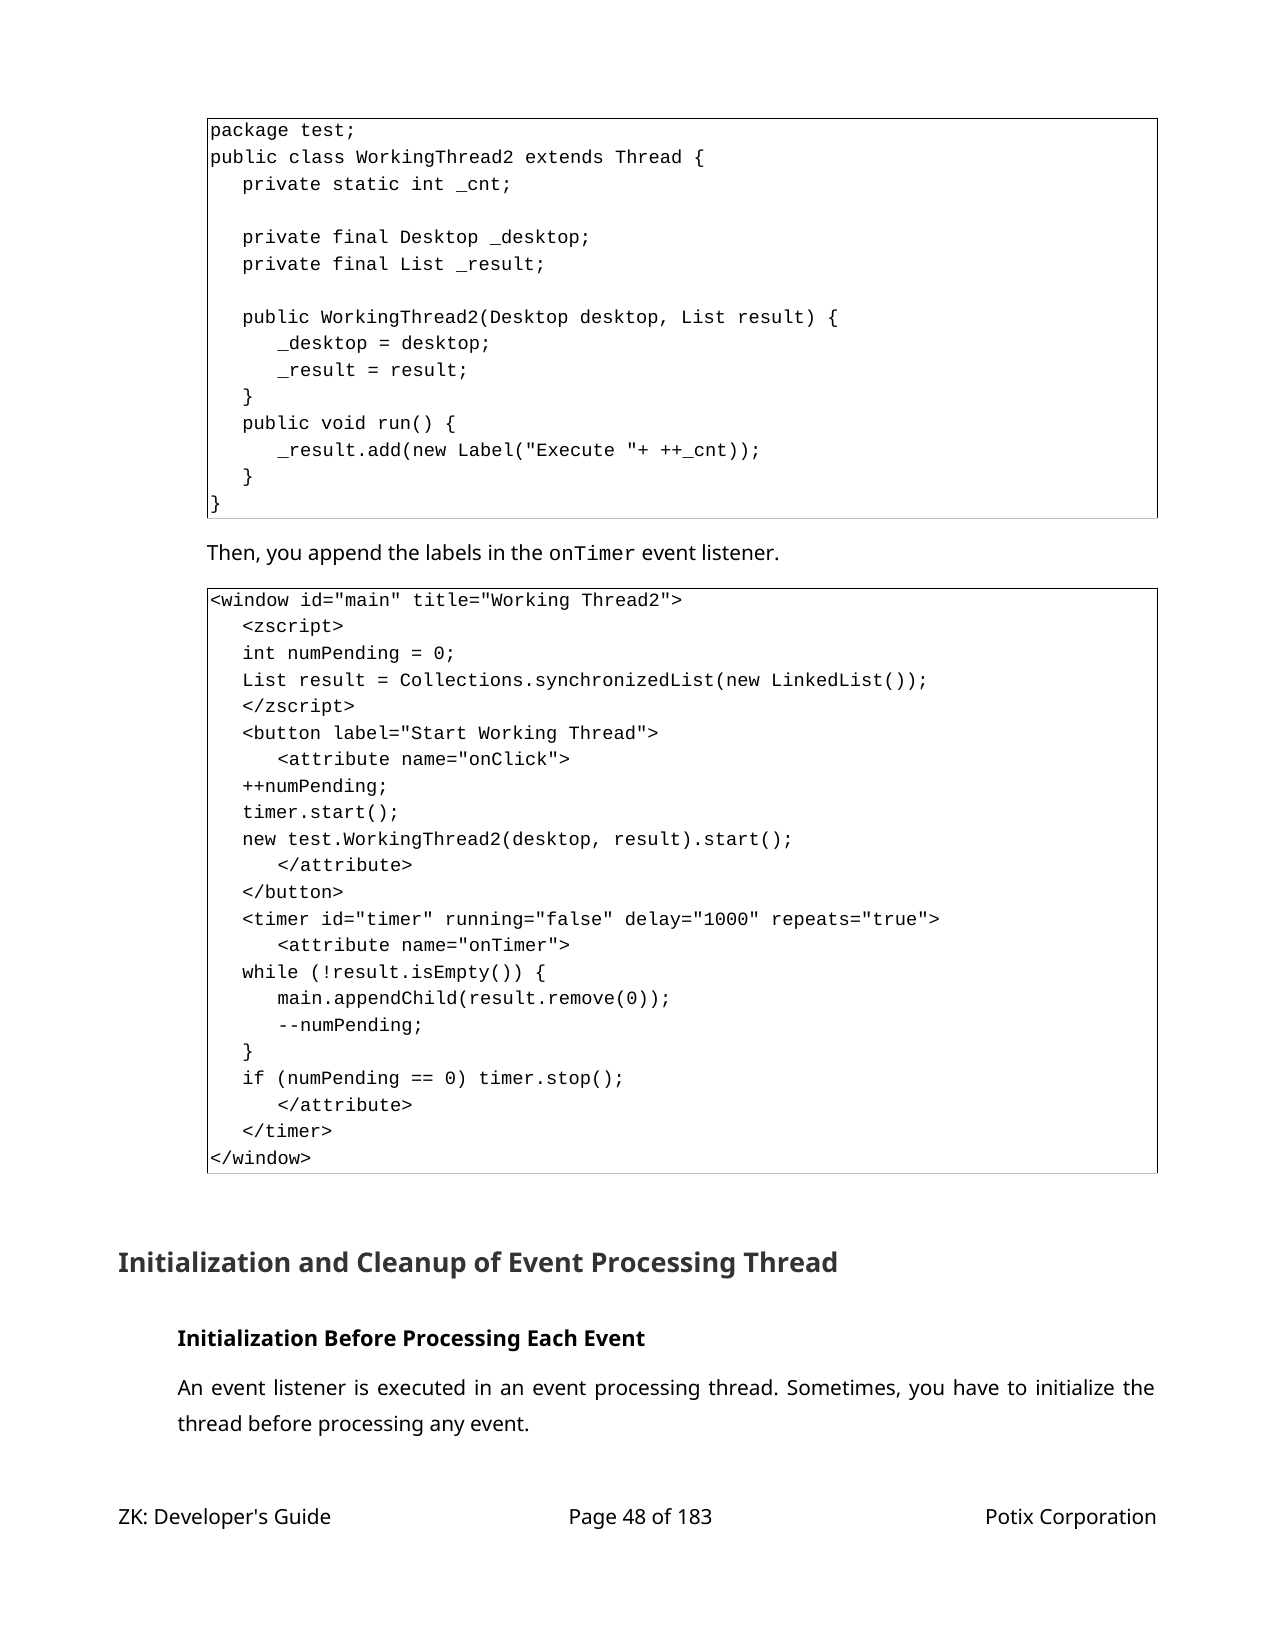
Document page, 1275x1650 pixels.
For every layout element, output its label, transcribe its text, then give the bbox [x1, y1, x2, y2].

text package test; [208, 119, 1157, 142]
subtitle Initialization Before Processing Each Event [177, 1323, 1157, 1353]
text An event listener is executed in an event processing thread. Sometimes, you have to initialize the thread before processing any event. [177, 1373, 1157, 1437]
text public class WorkingThread2 extends Thread { private static int _cnt; private final Desktop _desktop; private final List _result; public WorkingThread2(Desktop desktop, List result) { _desktop = desktop; _result = result; } public void run() { _result.add(new Label("Execute "+ ++_cnt)); } } [208, 145, 1157, 518]
text Then, you append the labels in the onTimer event listener. [207, 538, 1157, 567]
subtitle Initialization and Cleanup of Event Processing Thread [118, 1244, 1157, 1280]
text <window id="main" title="Working Thread2"> <zscript> int numPending = 0; List result = Collections.synchronizedList(new LinkedList()); </zscript> <button label="Start Working Thread"> <attribute name="onClick"> ++numPending; timer.start(); new test.WorkingThread2(desktop, result).start(); </attribute> </button> <timer id="timer" running="false" delay="1000" repeats="true"> <attribute name="onTimer"> while (!result.isEmpty()) { main.appendChild(result.remove(0)); --numPending; } if (numPending == 0) timer.stop(); </attribute> </timer> </window> [208, 589, 1157, 1173]
